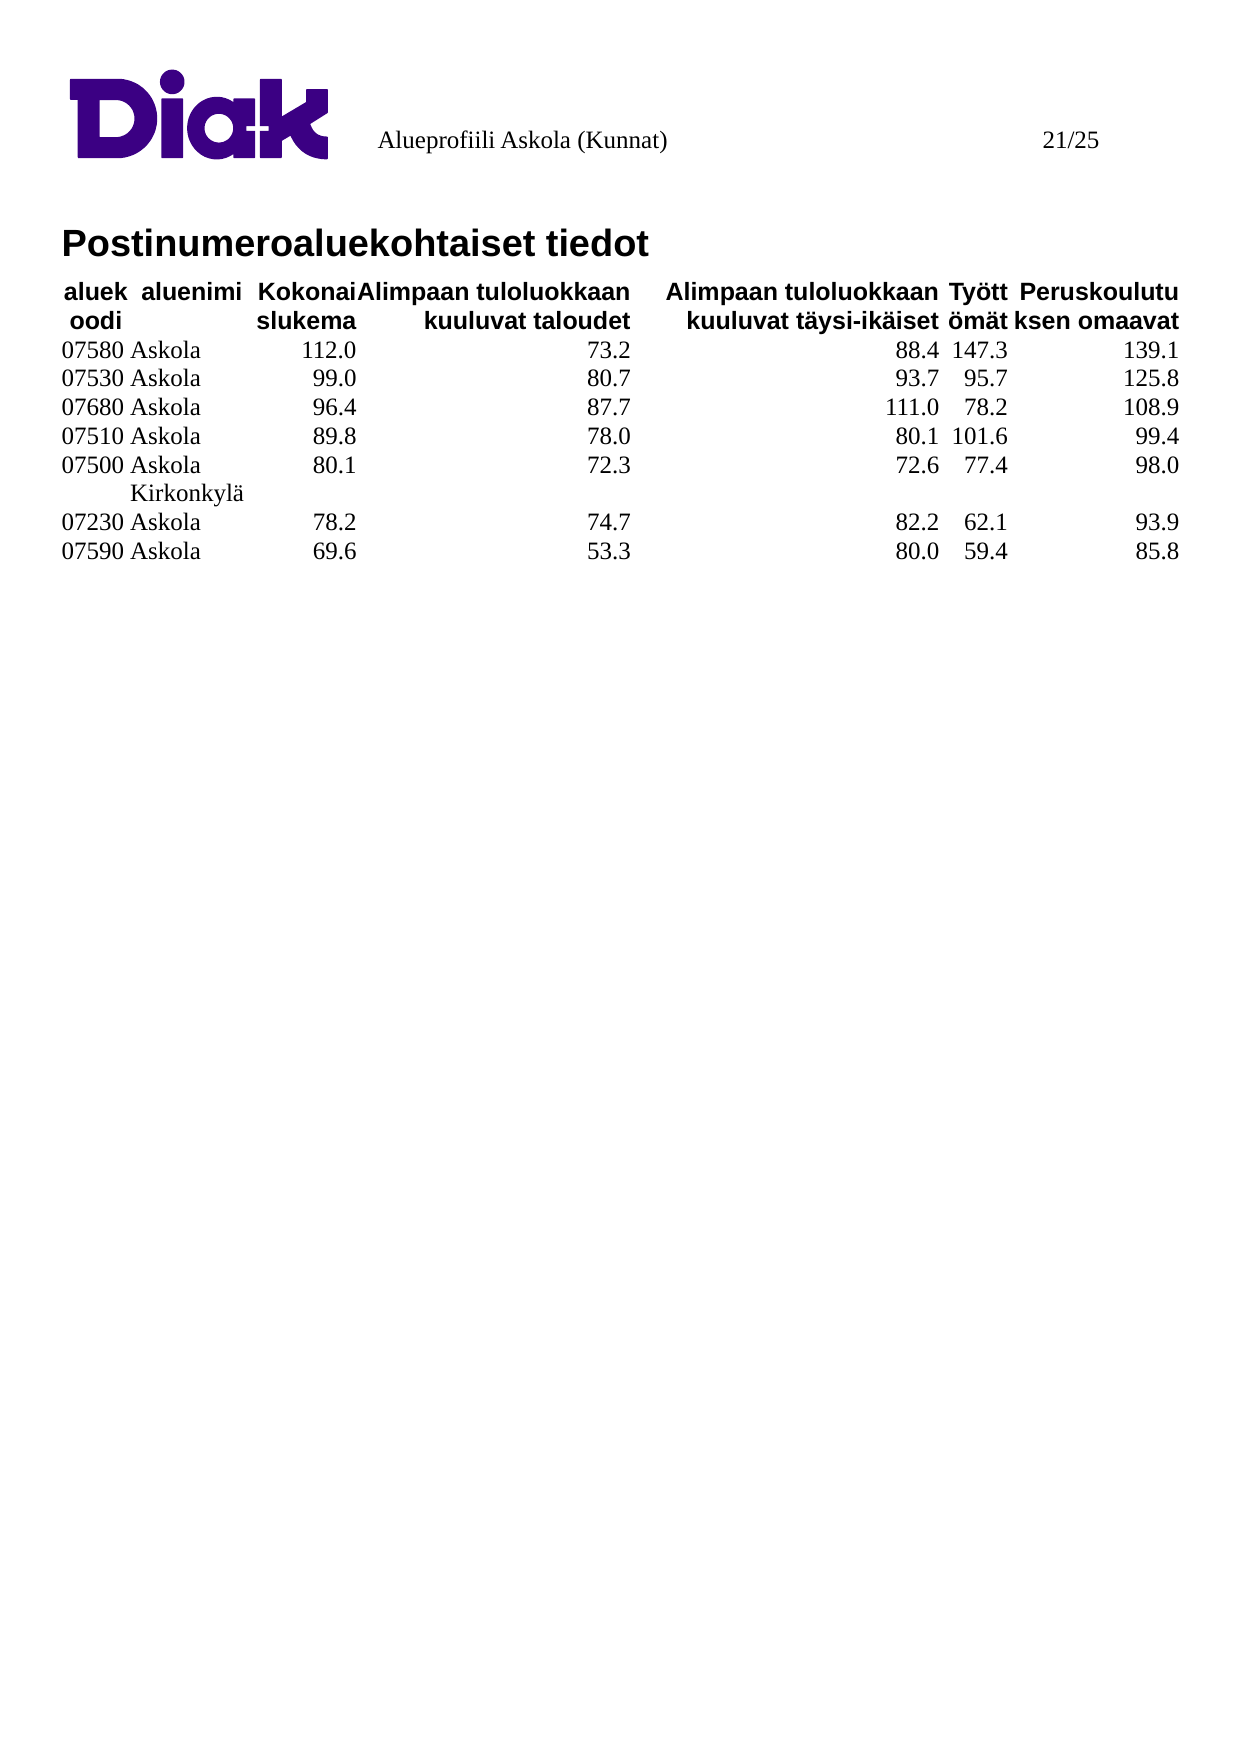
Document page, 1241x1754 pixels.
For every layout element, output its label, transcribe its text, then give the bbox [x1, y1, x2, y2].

table_cell 07580 [61, 335, 130, 363]
table_cell 99.0 [253, 364, 356, 392]
table_cell 87.7 [356, 392, 631, 421]
table_cell 72.3 [356, 450, 631, 507]
table_cell 07510 [61, 421, 130, 450]
table_cell 112.0 [253, 335, 356, 363]
subtitle Postinumeroaluekohtaiset tiedot [61, 221, 1179, 265]
table_cell 07230 [61, 507, 130, 536]
table_cell 108.9 [1008, 392, 1179, 421]
table_cell Askola [130, 507, 253, 536]
table_cell 111.0 [631, 392, 939, 421]
table_cell 59.4 [939, 536, 1008, 565]
table_header aluenimi [130, 277, 253, 335]
table_cell 80.1 [631, 421, 939, 450]
table_cell Askola [130, 335, 253, 363]
table_cell 99.4 [1008, 421, 1179, 450]
table_cell 78.2 [253, 507, 356, 536]
table_cell 85.8 [1008, 536, 1179, 565]
table_cell 62.1 [939, 507, 1008, 536]
table_header Alimpaan tuloluokkaan kuuluvat täysi-ikäiset [631, 277, 939, 335]
table_cell 53.3 [356, 536, 631, 565]
table_cell 80.0 [631, 536, 939, 565]
table_cell 07680 [61, 392, 130, 421]
table_header Kokonaislukema [253, 277, 356, 335]
table_cell 78.0 [356, 421, 631, 450]
table_cell Askola Kirkonkylä [130, 450, 253, 507]
table_cell Askola [130, 536, 253, 565]
table_header Alimpaan tuloluokkaan kuuluvat taloudet [356, 277, 631, 335]
table_cell 125.8 [1008, 364, 1179, 392]
table_cell 78.2 [939, 392, 1008, 421]
table_header aluekoodi [61, 277, 130, 335]
table_cell 147.3 [939, 335, 1008, 363]
table_cell 96.4 [253, 392, 356, 421]
table_header Peruskoulutuksen omaavat [1008, 277, 1179, 335]
table_cell 93.9 [1008, 507, 1179, 536]
table_cell Askola [130, 421, 253, 450]
table_cell 80.7 [356, 364, 631, 392]
table_cell 77.4 [939, 450, 1008, 507]
table_cell 07530 [61, 364, 130, 392]
table_cell Askola [130, 364, 253, 392]
table_cell 101.6 [939, 421, 1008, 450]
table_cell 139.1 [1008, 335, 1179, 363]
table_cell 07590 [61, 536, 130, 565]
table_cell Askola [130, 392, 253, 421]
table_cell 69.6 [253, 536, 356, 565]
table_cell 88.4 [631, 335, 939, 363]
table_cell 89.8 [253, 421, 356, 450]
table_cell 82.2 [631, 507, 939, 536]
table_cell 95.7 [939, 364, 1008, 392]
table_cell 73.2 [356, 335, 631, 363]
table_cell 72.6 [631, 450, 939, 507]
table_cell 74.7 [356, 507, 631, 536]
table_cell 93.7 [631, 364, 939, 392]
table_header Työttömät [939, 277, 1008, 335]
table_cell 98.0 [1008, 450, 1179, 507]
table_cell 80.1 [253, 450, 356, 507]
table_cell 07500 [61, 450, 130, 507]
